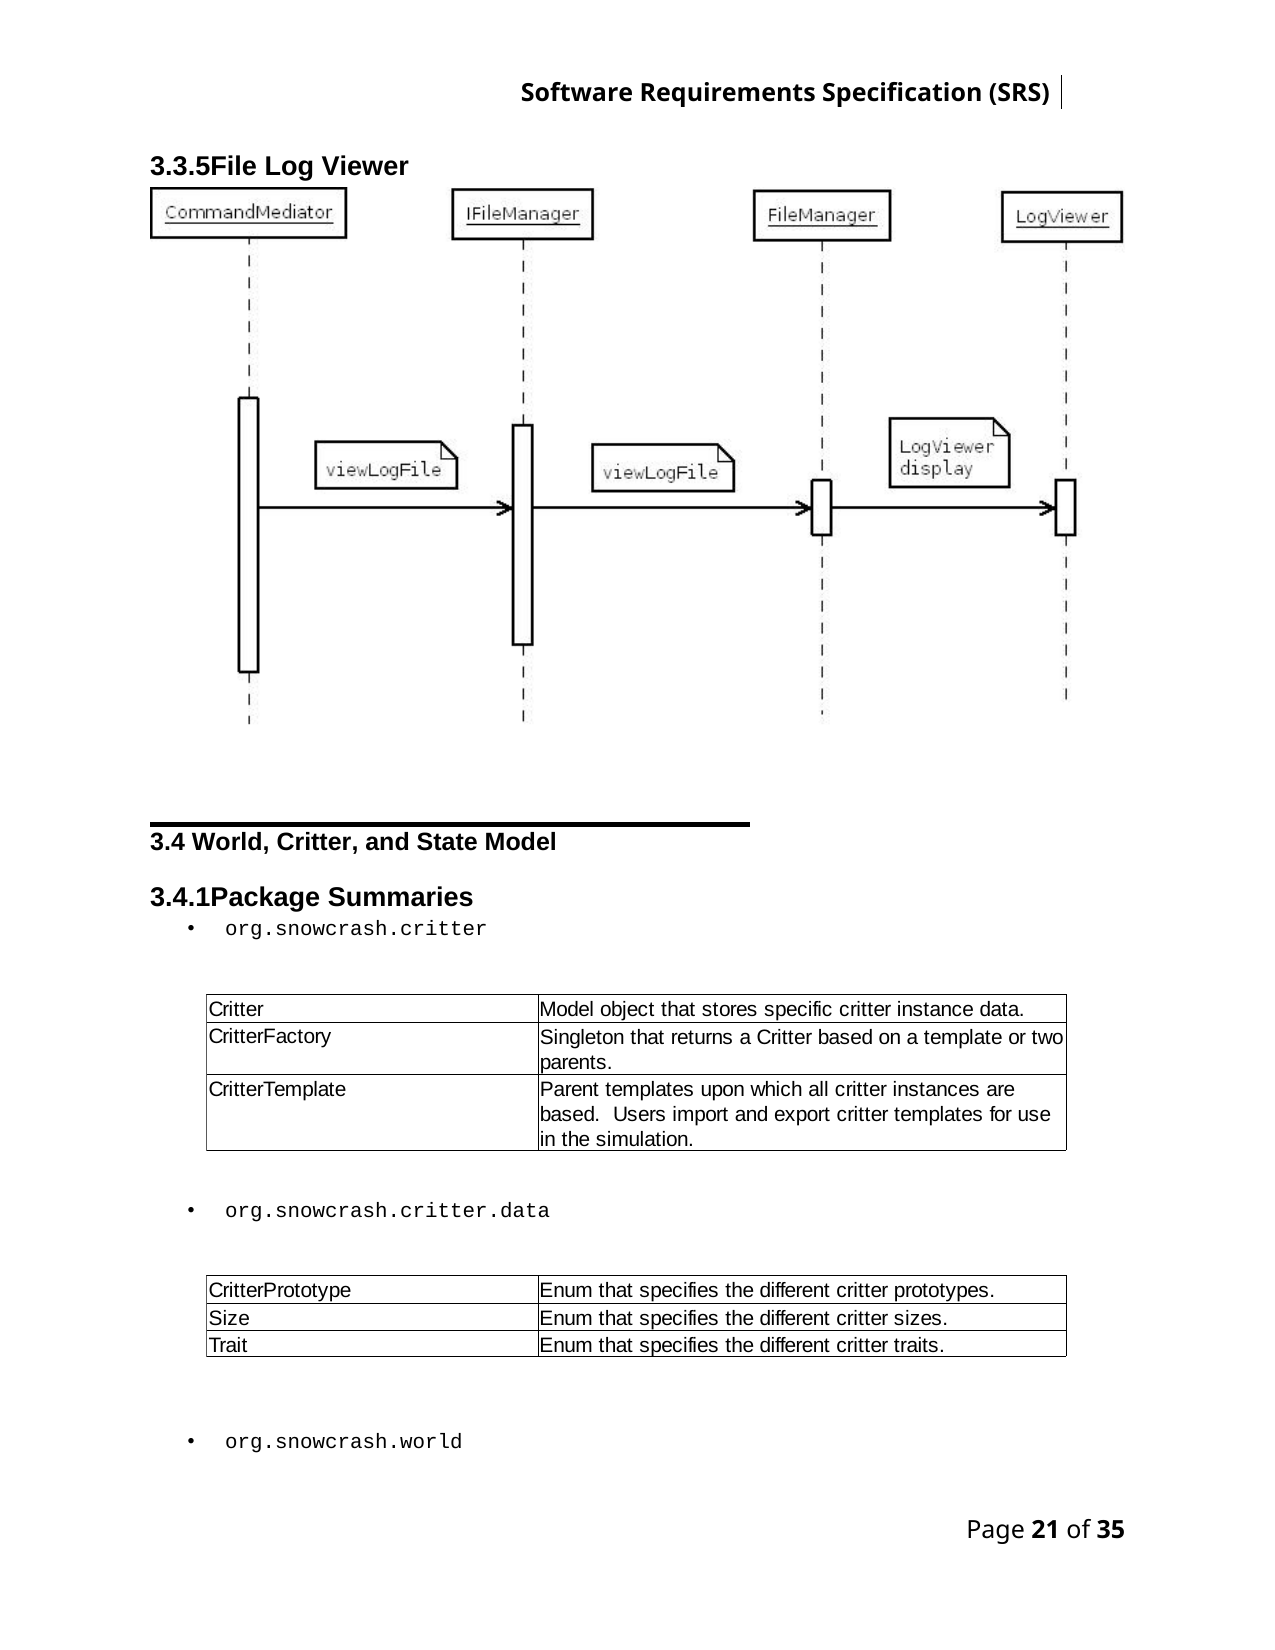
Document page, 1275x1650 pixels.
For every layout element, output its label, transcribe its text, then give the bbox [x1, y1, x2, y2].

subtitle File Log Viewer [150, 150, 1125, 181]
subtitle World, Critter, and State Model [150, 827, 750, 856]
list org.snowcrash.critter.data [187, 1200, 1125, 1223]
list org.snowcrash.world [187, 1431, 1125, 1454]
list org.snowcrash.critter [187, 918, 1125, 942]
picture [150, 187, 1125, 727]
subtitle Package Summaries [150, 881, 1125, 912]
